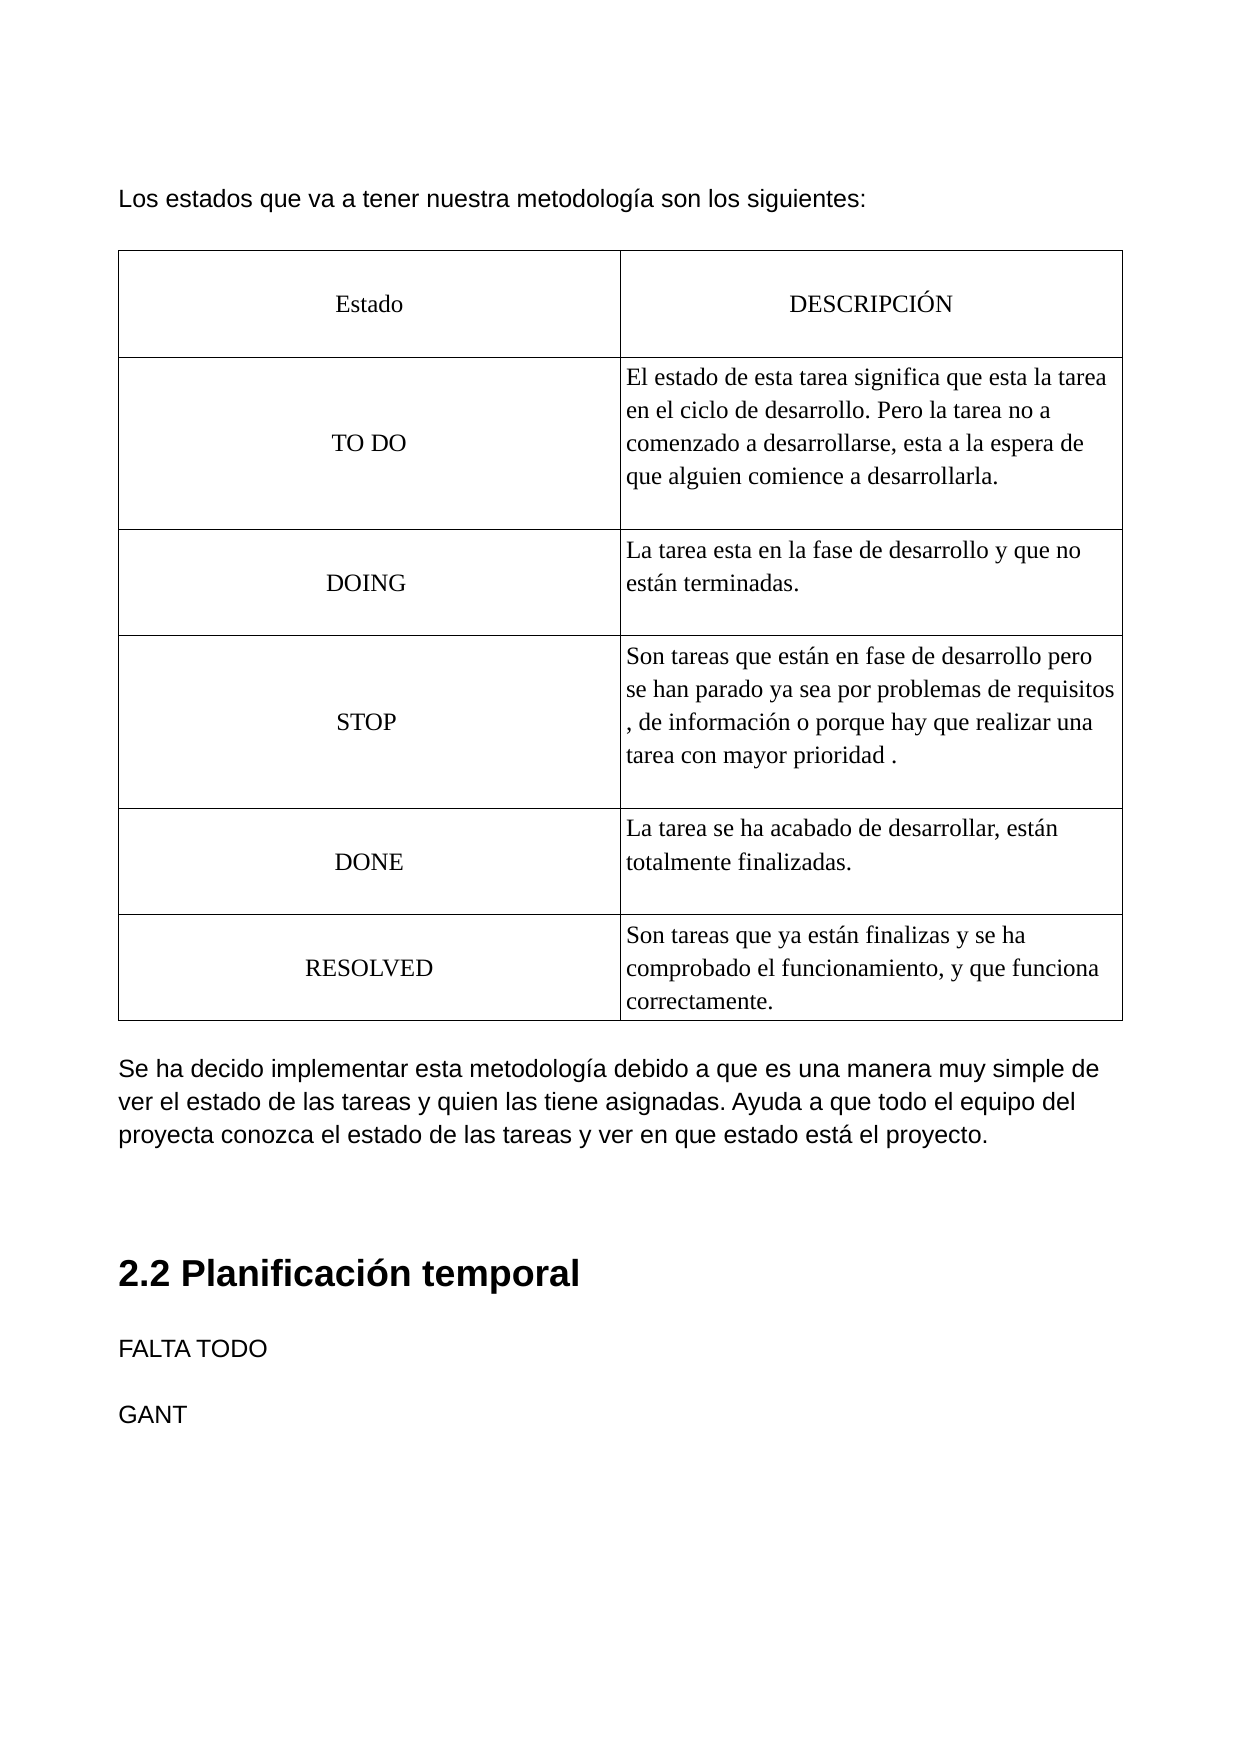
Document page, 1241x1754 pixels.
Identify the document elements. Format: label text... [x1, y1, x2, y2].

text FALTA TODO [118, 1334, 1122, 1363]
table_cell STOP [119, 636, 620, 808]
table_cell DOING [119, 530, 620, 635]
text GANT [118, 1400, 1122, 1429]
table_cell El estado de esta tarea significa que esta la tarea en el ciclo de desarrollo. Pero la tarea no a comenzado a desarrollarse, esta a la espera de que alguien comience a desarrollarla. [621, 358, 1122, 529]
text Los estados que va a tener nuestra metodología son los siguientes: [118, 184, 1122, 213]
table_cell Son tareas que están en fase de desarrollo pero se han parado ya sea por problemas de requisitos , de información o porque hay que realizar una tarea con mayor prioridad . [621, 636, 1122, 808]
table_header DESCRIPCIÓN [621, 251, 1122, 357]
table_cell Son tareas que ya están finalizas y se ha comprobado el funcionamiento, y que funciona correctamente. [621, 915, 1122, 1020]
text 2.2 Planificación temporal [118, 1252, 1122, 1295]
table_cell La tarea se ha acabado de desarrollar, están totalmente finalizadas. [621, 809, 1122, 914]
table_cell TO DO [119, 358, 620, 529]
table_cell La tarea esta en la fase de desarrollo y que no están terminadas. [621, 530, 1122, 635]
table_header Estado [119, 251, 620, 357]
table_cell RESOLVED [119, 915, 620, 1020]
text Se ha decido implementar esta metodología debido a que es una manera muy simple de ver el estado de las tareas y quien las tiene asignadas. Ayuda a que todo el equipo del proyecta conozca el estado de las tareas y ver en que estado está el proyecto. [118, 1053, 1122, 1148]
table_cell DONE [119, 809, 620, 914]
